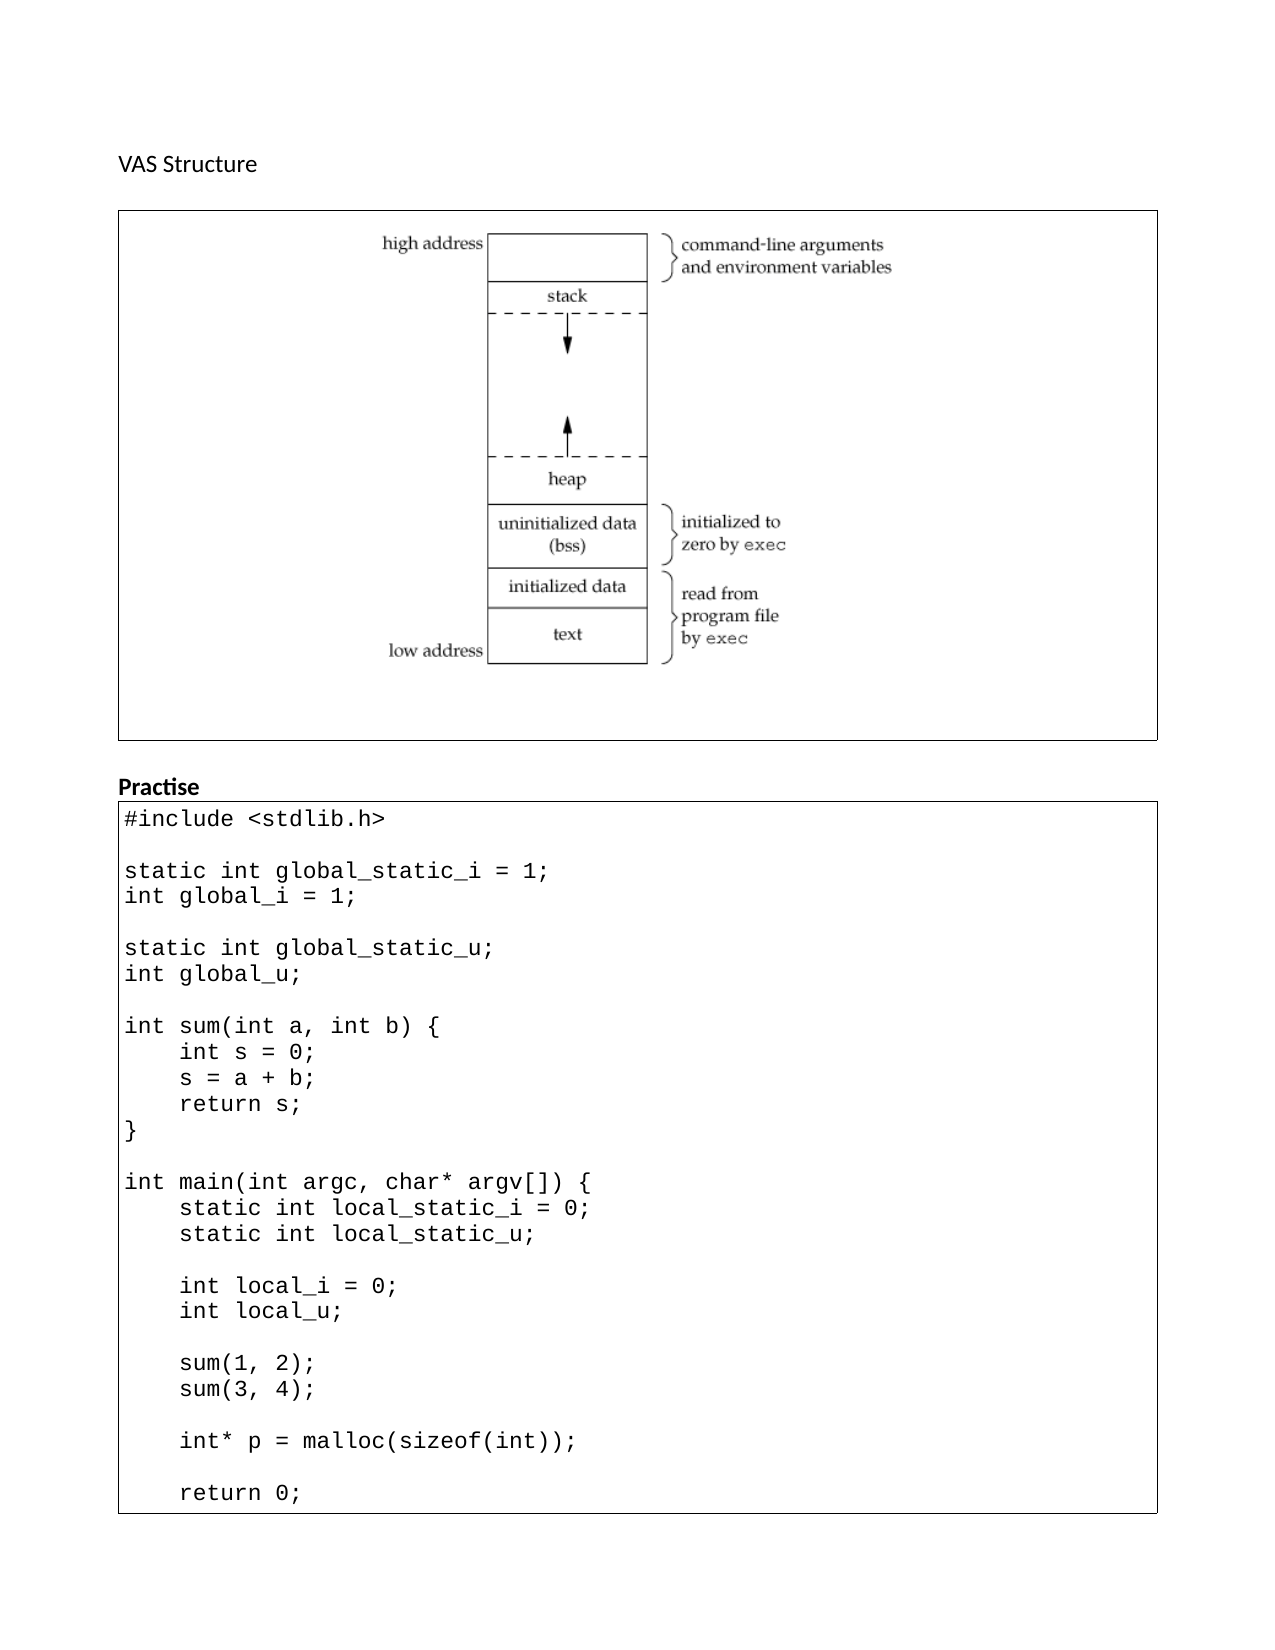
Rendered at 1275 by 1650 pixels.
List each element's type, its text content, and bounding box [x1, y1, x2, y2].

picture [372, 215, 903, 679]
table_header [119, 211, 1157, 740]
text Practise [118, 771, 1157, 801]
table_header #include <stdlib.h> static int global_static_i = 1; int global_i = 1; static int global_static_u; int global_u; int sum(int a, int b) { int s = 0; s = a + b; return s; } int main(int argc, char* argv[]) { static int local_static_i = 0; static int local_static_u; int local_i = 0; int local_u; sum(1, 2); sum(3, 4); int* p = malloc(sizeof(int)); return 0; [119, 802, 1157, 1513]
text VAS Structure [118, 149, 1157, 179]
